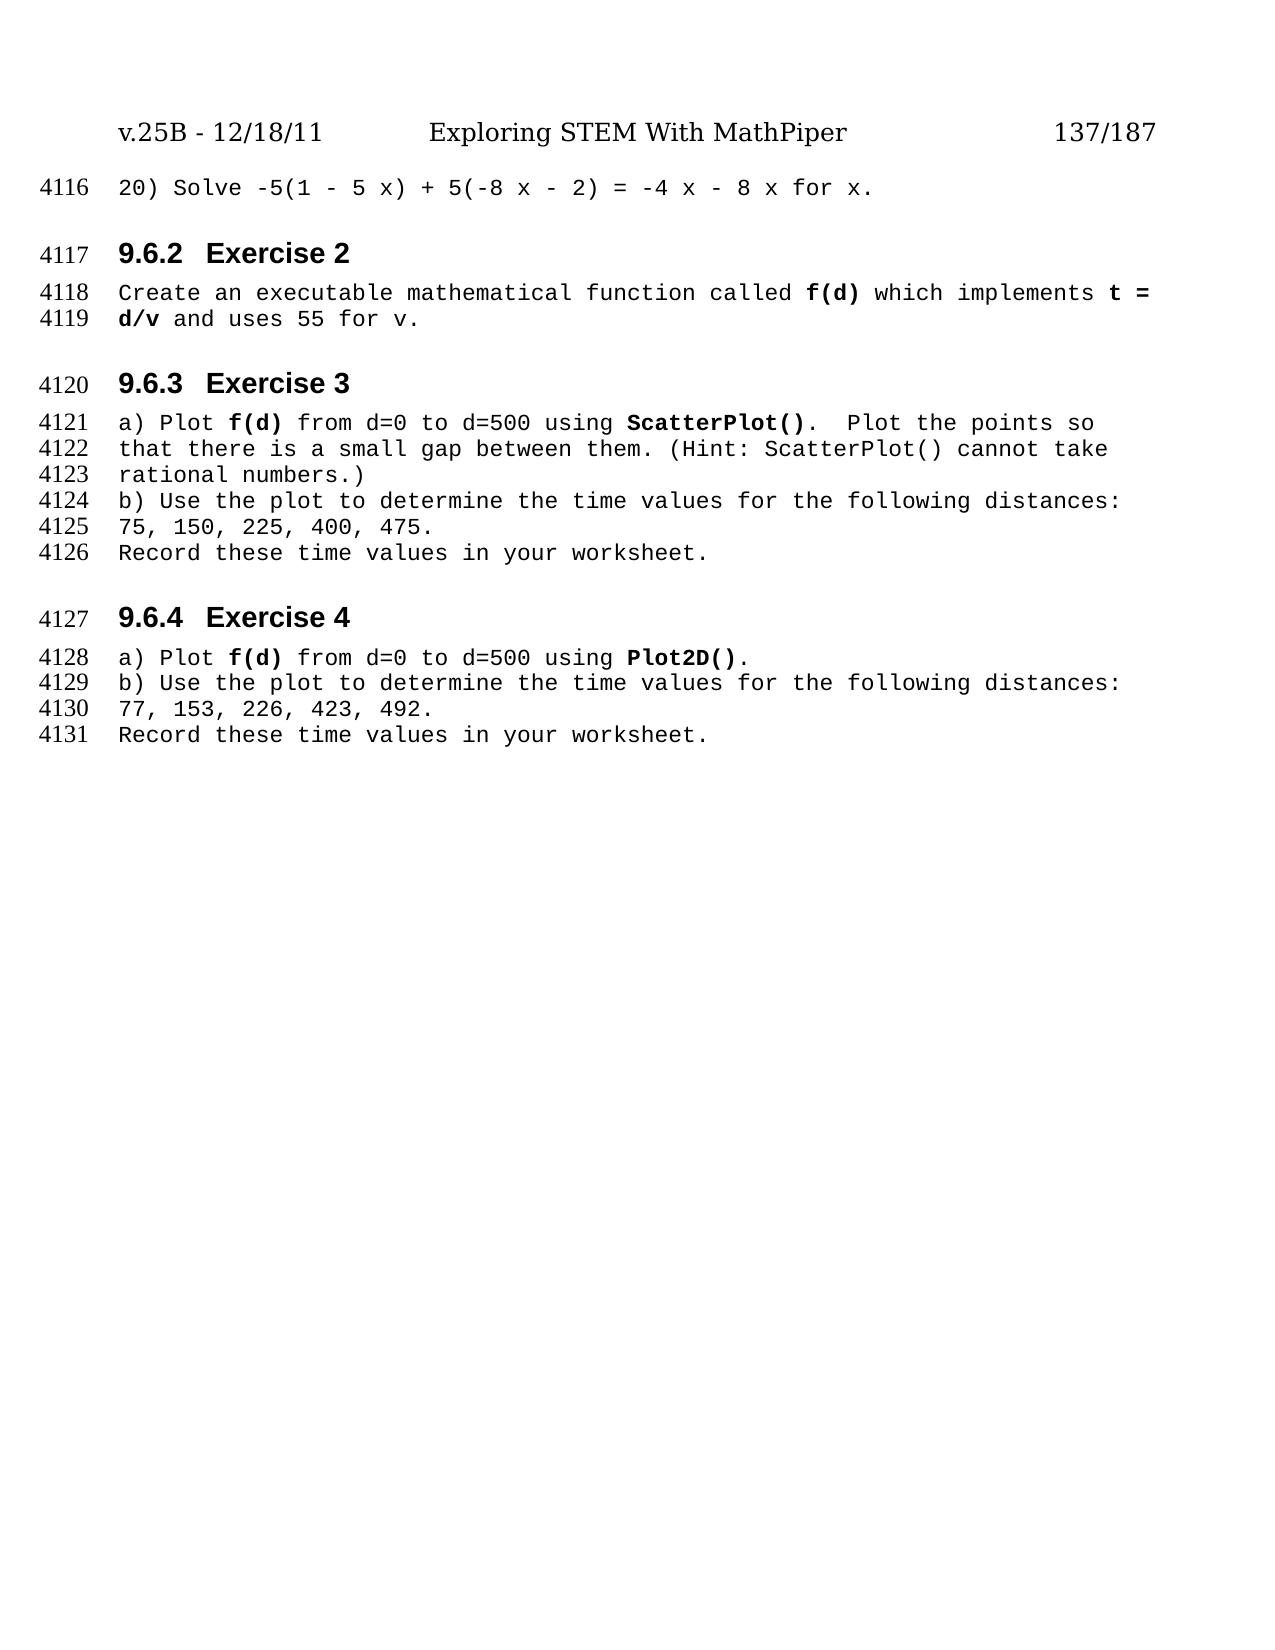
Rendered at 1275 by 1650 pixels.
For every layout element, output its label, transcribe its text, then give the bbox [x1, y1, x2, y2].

subtitle Exercise 4 [118, 600, 1157, 634]
text a) Plot f(d) from d=0 to d=500 using Plot2D(). [118, 646, 1157, 672]
subtitle Exercise 3 [118, 366, 1157, 400]
text 20) Solve -5(1 - 5 x) + 5(-8 x - 2) = -4 x - 8 x for x. [118, 177, 1157, 203]
text 75, 150, 225, 400, 475. [118, 515, 1157, 541]
text Record these time values in your worksheet. [118, 724, 1157, 749]
text b) Use the plot to determine the time values for the following distances: [118, 489, 1157, 515]
subtitle Exercise 2 [118, 236, 1157, 269]
text Record these time values in your worksheet. [118, 541, 1157, 567]
text Create an executable mathematical function called f(d) which implements t = d/v and uses 55 for v. [118, 281, 1157, 333]
text b) Use the plot to determine the time values for the following distances: [118, 672, 1157, 698]
text 77, 153, 226, 423, 492. [118, 698, 1157, 724]
text a) Plot f(d) from d=0 to d=500 using ScatterPlot(). Plot the points so that there is a small gap between them. (Hint: ScatterPlot() cannot take rational numbers.) [118, 412, 1157, 489]
